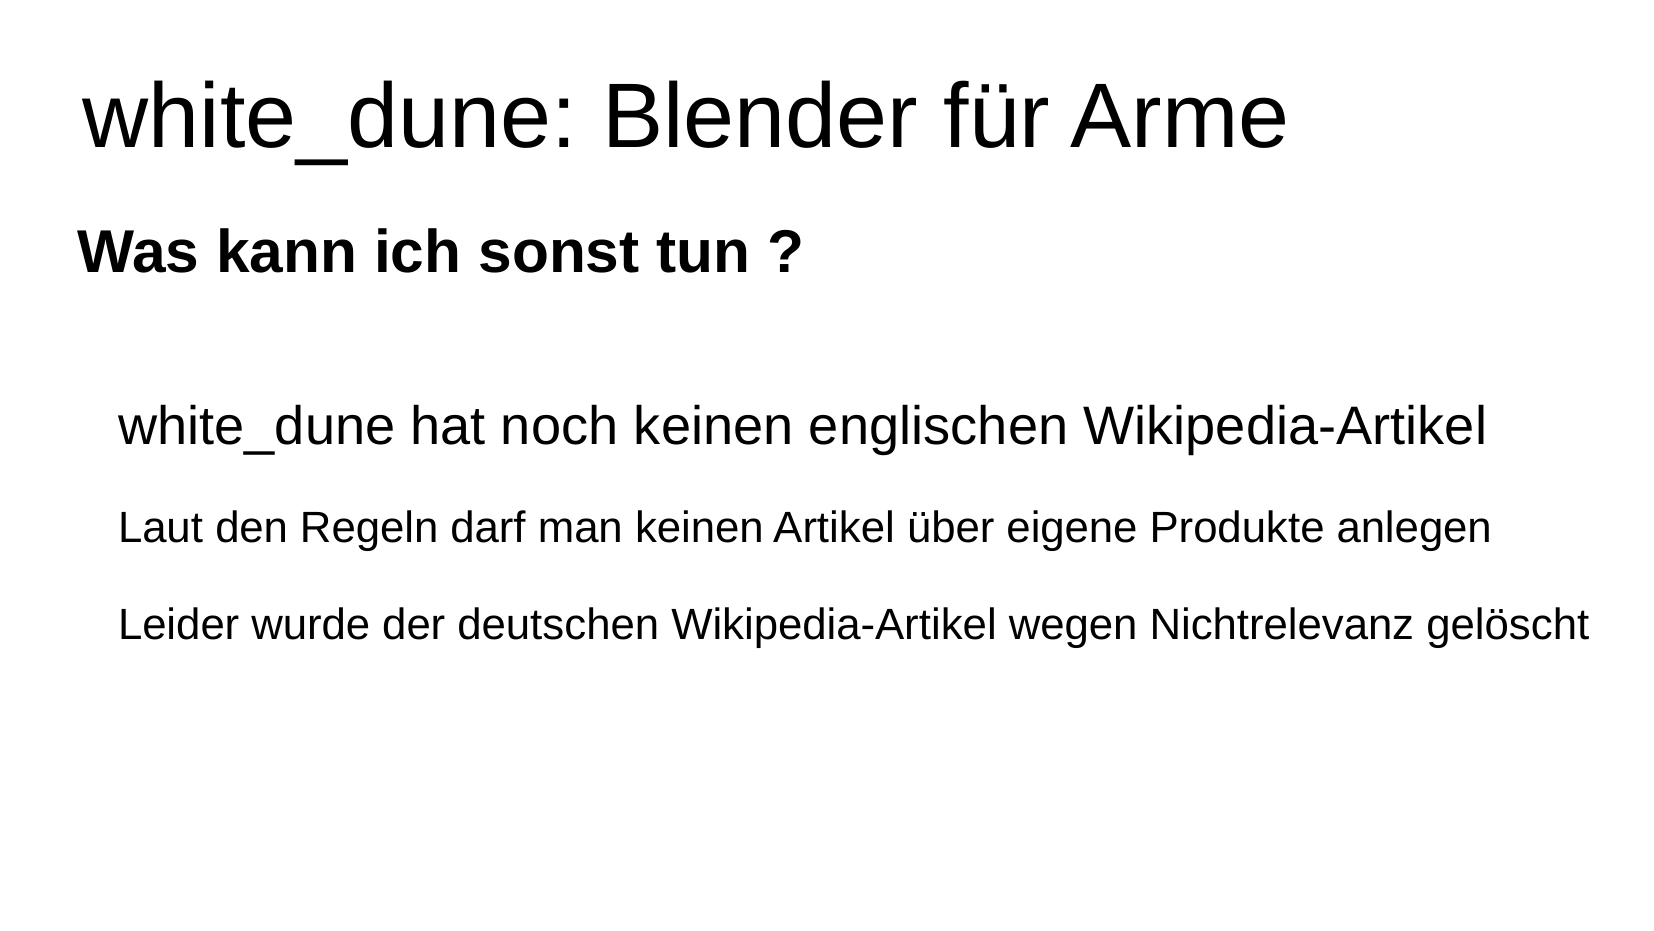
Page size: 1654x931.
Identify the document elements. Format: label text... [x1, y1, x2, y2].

text_box Was kann ich sonst tun ? [62, 210, 1621, 294]
text_box white_dune hat noch keinen englischen Wikipedia-Artikel Laut den Regeln darf man keinen Artikel über eigene Produkte anlegen Leider wurde der deutschen Wikipedia-Artikel wegen Nichtrelevanz gelöscht [82, 219, 1644, 766]
title white_dune: Blender für Arme [82, 37, 1644, 195]
